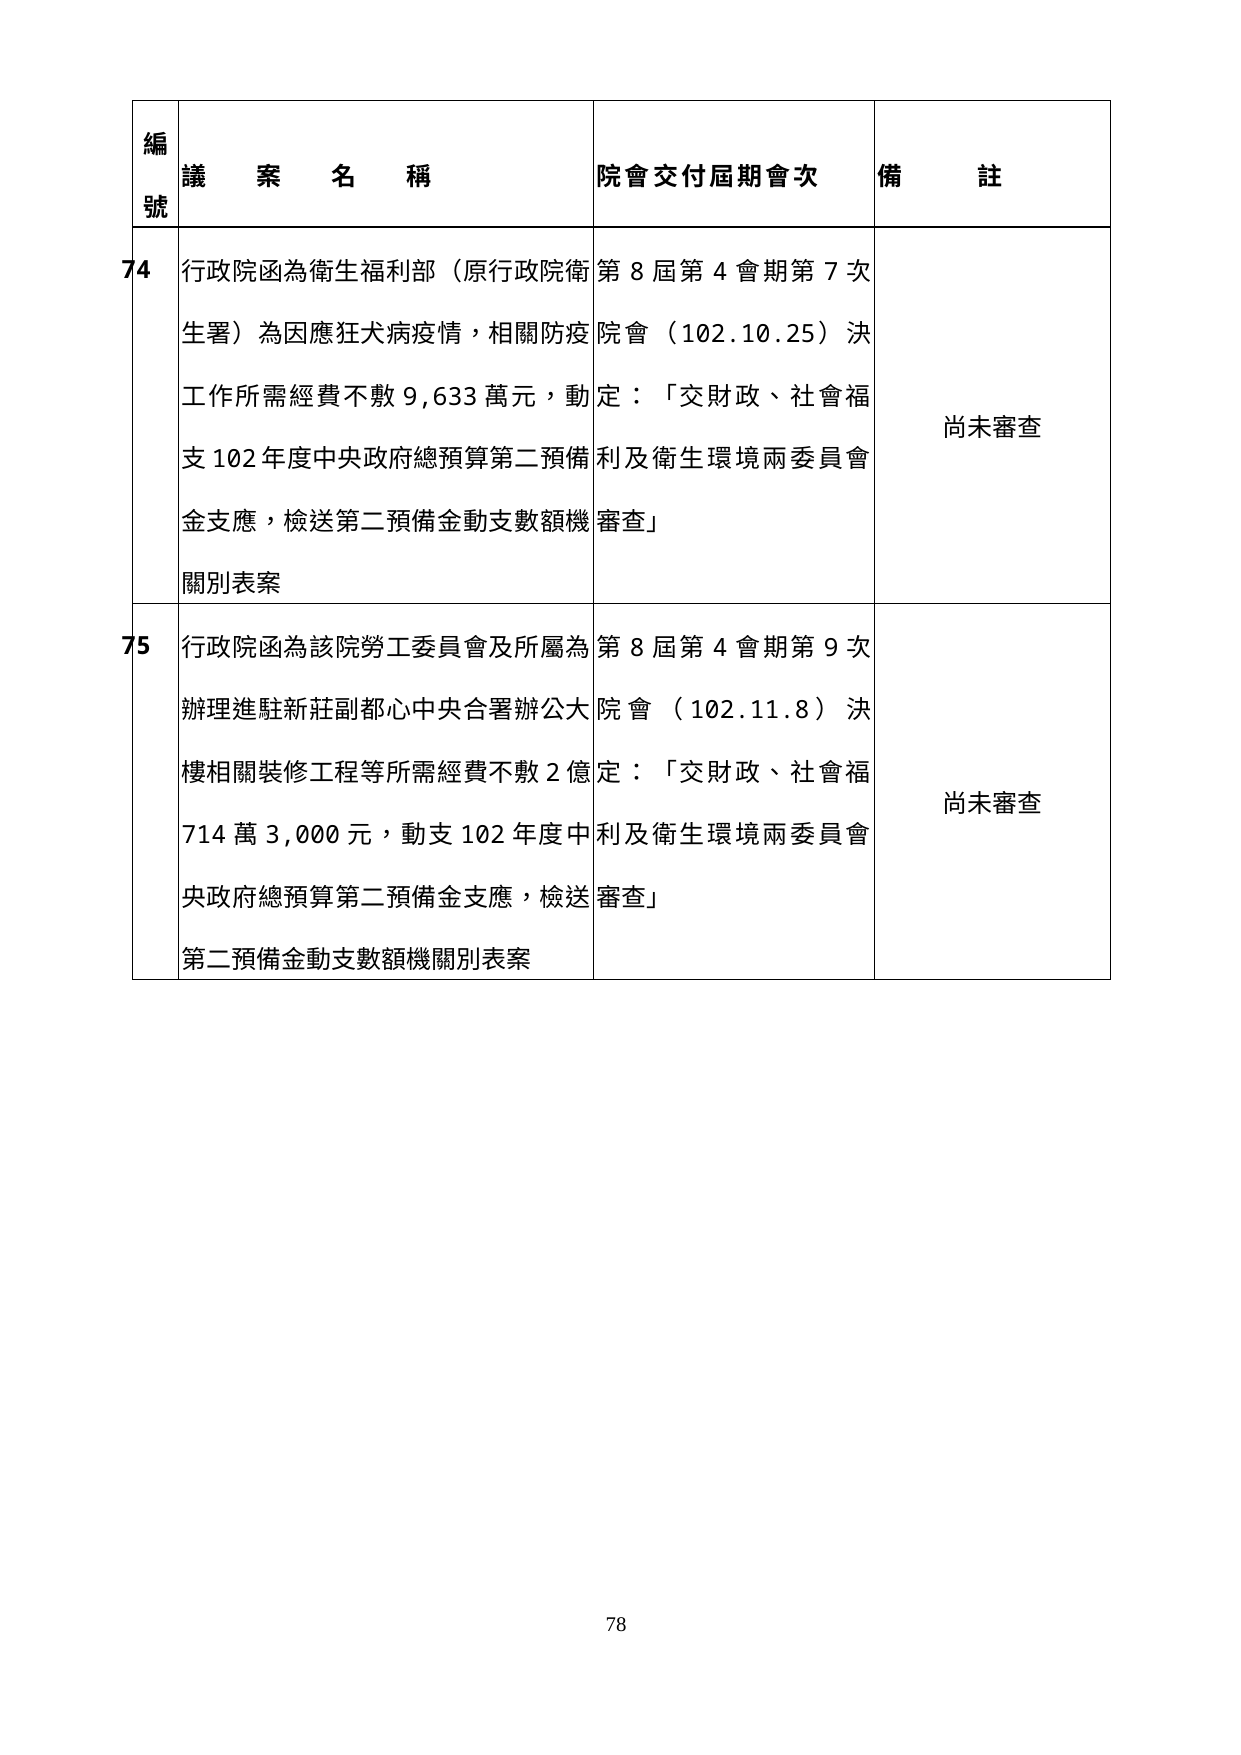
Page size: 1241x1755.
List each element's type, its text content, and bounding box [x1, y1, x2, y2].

table_cell 行政院函為該院勞工委員會及所屬為辦理進駐新莊副都心中央合署辦公大樓相關裝修工程等所需經費不敷2億714萬3,000元，動支102年度中央政府總預算第二預備金支應，檢送第二預備金動支數額機關別表案 [179, 604, 593, 978]
table_cell 尚未審查 [875, 228, 1110, 602]
table_cell [133, 604, 178, 978]
table_header 備 註 [875, 101, 1110, 226]
table_cell 行政院函為衛生福利部（原行政院衛生署）為因應狂犬病疫情，相關防疫工作所需經費不敷9,633萬元，動支102年度中央政府總預算第二預備金支應，檢送第二預備金動支數額機關別表案 [179, 228, 593, 602]
table_cell 第8屆第4會期第9次院會（102.11.8）決定：「交財政、社會福利及衛生環境兩委員會審查」 [594, 604, 874, 978]
table_header 議 案 名 稱 [179, 101, 593, 226]
table_cell 尚未審查 [875, 604, 1110, 978]
table_cell [133, 228, 178, 602]
table_header 編號 [133, 101, 178, 226]
table_header 院會交付屆期會次 [594, 101, 874, 226]
table_cell 第8屆第4會期第7次院會（102.10.25）決定：「交財政、社會福利及衛生環境兩委員會審查」 [594, 228, 874, 602]
